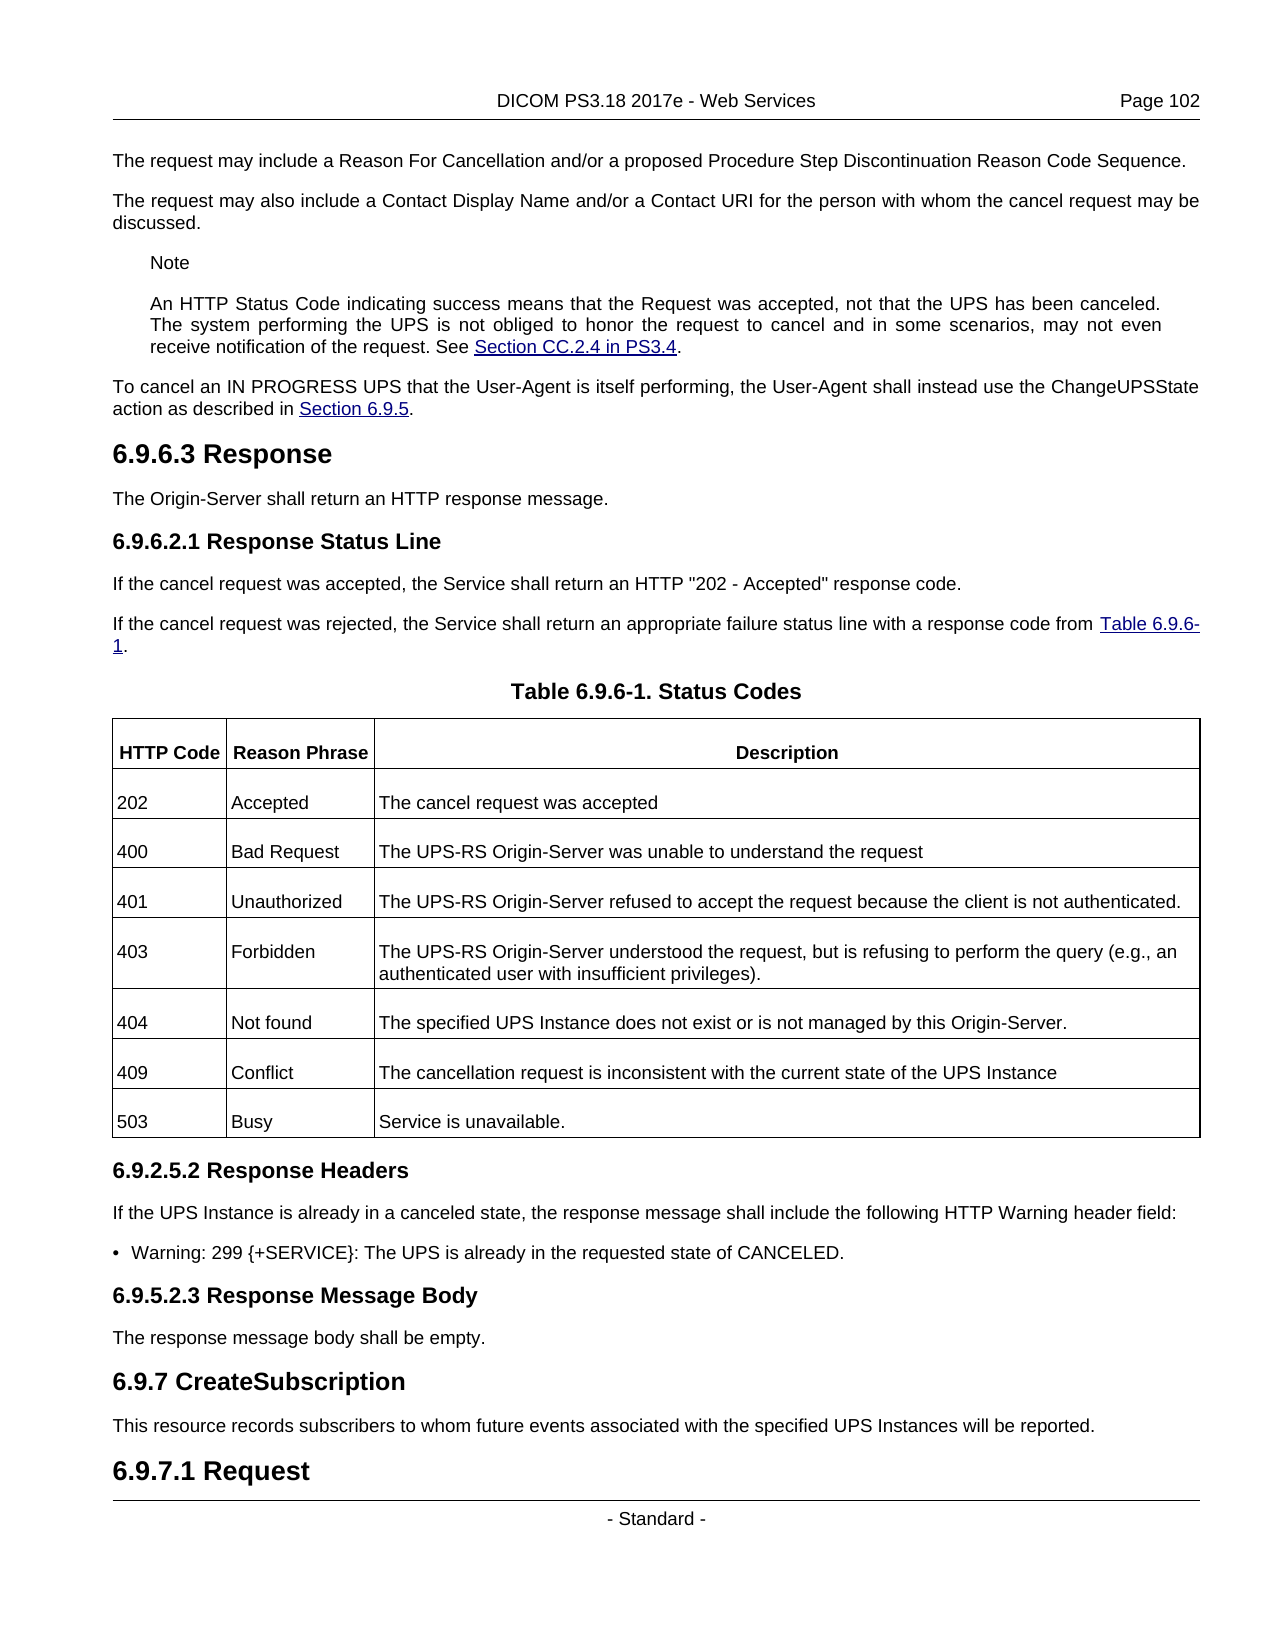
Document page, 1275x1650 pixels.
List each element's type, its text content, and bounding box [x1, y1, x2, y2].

table_cell The cancel request was accepted [375, 769, 1199, 817]
table_cell 409 [113, 1039, 226, 1087]
text Table 6.9.6-1. Status Codes [112, 679, 1200, 704]
text If the UPS Instance is already in a canceled state, the response message shall include the following HTTP Warning header field: [112, 1201, 1200, 1223]
table_header HTTP Code [113, 719, 226, 768]
table_cell Conflict [227, 1039, 374, 1087]
table_cell Forbidden [227, 918, 374, 988]
text 6.9.7 CreateSubscription [112, 1367, 1200, 1396]
text The request may include a Reason For Cancellation and/or a proposed Procedure Step Discontinuation Reason Code Sequence. [112, 150, 1200, 172]
table_cell Busy [227, 1089, 374, 1137]
text The response message body shall be empty. [112, 1327, 1200, 1348]
table_cell The UPS-RS Origin-Server understood the request, but is refusing to perform the query (e.g., an authenticated user with insufficient privileges). [375, 918, 1199, 988]
table_cell Accepted [227, 769, 374, 817]
text The request may also include a Contact Display Name and/or a Contact URI for the person with whom the cancel request may be discussed. [112, 190, 1200, 233]
table_header Description [375, 719, 1199, 768]
text 6.9.5.2.3 Response Message Body [112, 1282, 1200, 1308]
table_cell Bad Request [227, 819, 374, 867]
text An HTTP Status Code indicating success means that the Request was accepted, not that the UPS has been canceled. The system performing the UPS is not obliged to honor the request to cancel and in some scenarios, may not even receive notification of the request. See Section CC.2.4 in PS3.4. [150, 292, 1162, 357]
text If the cancel request was rejected, the Service shall return an appropriate failure status line with a response code from Table 6.9.6-1. [112, 613, 1200, 656]
table_cell Unauthorized [227, 868, 374, 917]
table_cell 401 [113, 868, 226, 917]
table_cell The cancellation request is inconsistent with the current state of the UPS Instance [375, 1039, 1199, 1087]
text The Origin-Server shall return an HTTP response message. [112, 488, 1200, 509]
table_cell The specified UPS Instance does not exist or is not managed by this Origin-Server. [375, 989, 1199, 1038]
table_cell 400 [113, 819, 226, 867]
table_cell Not found [227, 989, 374, 1038]
table_header Reason Phrase [227, 719, 374, 768]
list Warning: 299 {+SERVICE}: The UPS is already in the requested state of CANCELED. [112, 1242, 1200, 1263]
table_cell Service is unavailable. [375, 1089, 1199, 1137]
text 6.9.6.3 Response [112, 438, 1200, 469]
text Note [150, 252, 1162, 274]
table_cell 202 [113, 769, 226, 817]
table_cell 404 [113, 989, 226, 1038]
text If the cancel request was accepted, the Service shall return an HTTP "202 - Accepted" response code. [112, 573, 1200, 594]
text 6.9.2.5.2 Response Headers [112, 1157, 1200, 1183]
text 6.9.6.2.1 Response Status Line [112, 528, 1200, 554]
text To cancel an IN PROGRESS UPS that the User-Agent is itself performing, the User-Agent shall instead use the ChangeUPSState action as described in Section 6.9.5. [112, 376, 1200, 419]
text This resource records subscribers to whom future events associated with the specified UPS Instances will be reported. [112, 1414, 1200, 1436]
table_cell The UPS-RS Origin-Server was unable to understand the request [375, 819, 1199, 867]
table_cell 403 [113, 918, 226, 988]
text 6.9.7.1 Request [112, 1455, 1200, 1486]
table_cell The UPS-RS Origin-Server refused to accept the request because the client is not authenticated. [375, 868, 1199, 917]
table_cell 503 [113, 1089, 226, 1137]
